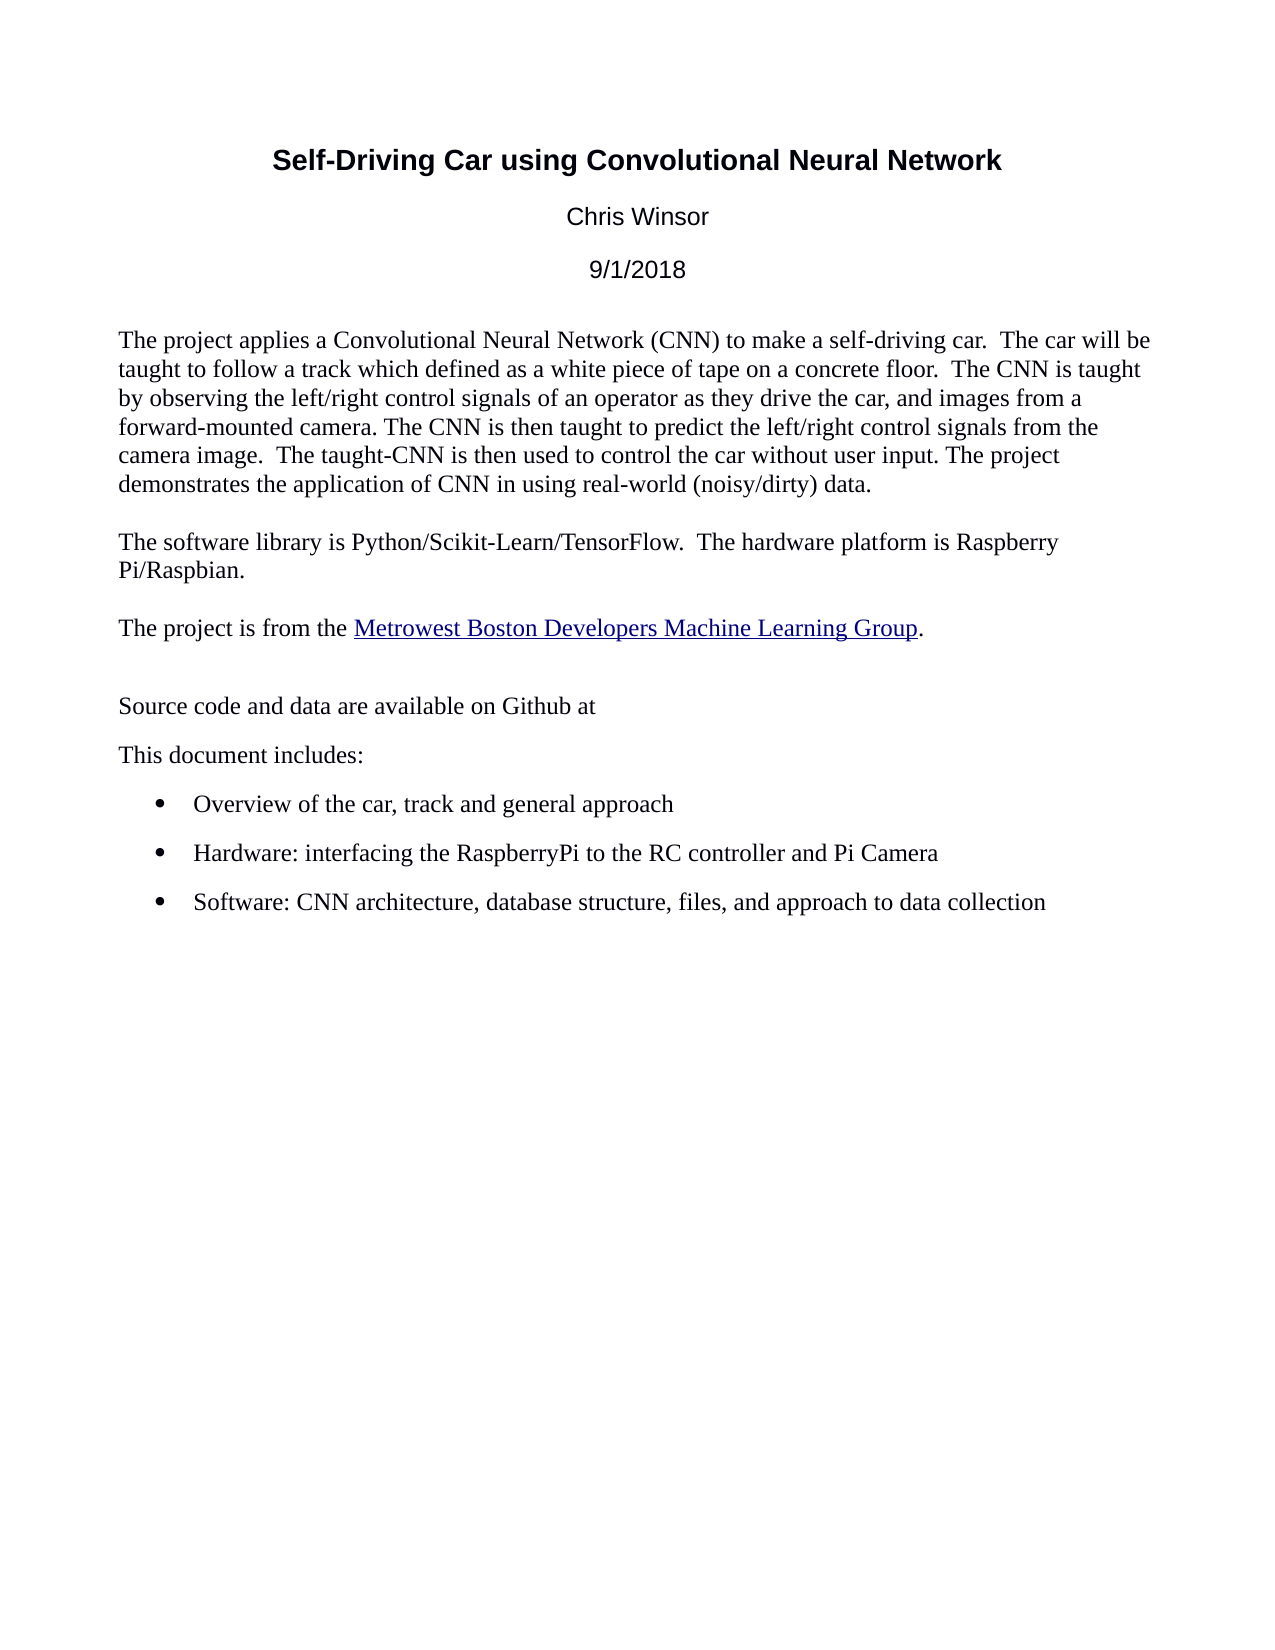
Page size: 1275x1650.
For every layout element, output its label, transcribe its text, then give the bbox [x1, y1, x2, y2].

title 9/1/2018 [118, 255, 1157, 284]
text This document includes: [118, 740, 1157, 768]
list Overview of the car, track and general approach [156, 789, 1157, 818]
text The project is from the Metrowest Boston Developers Machine Learning Group. [118, 613, 1157, 642]
list Hardware: interfacing the RaspberryPi to the RC controller and Pi Camera [156, 838, 1157, 867]
text The software library is Python/Scikit-Learn/TensorFlow. The hardware platform is Raspberry Pi/Raspbian. [118, 527, 1157, 584]
text Source code and data are available on Github at [118, 691, 1157, 719]
list Software: CNN architecture, database structure, files, and approach to data collection [156, 887, 1157, 916]
title Chris Winsor [118, 202, 1157, 230]
text The project applies a Convolutional Neural Network (CNN) to make a self-driving car. The car will be taught to follow a track which defined as a white piece of tape on a concrete floor. The CNN is taught by observing the left/right control signals of an operator as they drive the car, and images from a forward-mounted camera. The CNN is then taught to predict the left/right control signals from the camera image. The taught-CNN is then used to control the car without user input. The project demonstrates the application of CNN in using real-world (noisy/dirty) data. [118, 325, 1157, 498]
title Self-Driving Car using Convolutional Neural Network [118, 143, 1157, 177]
